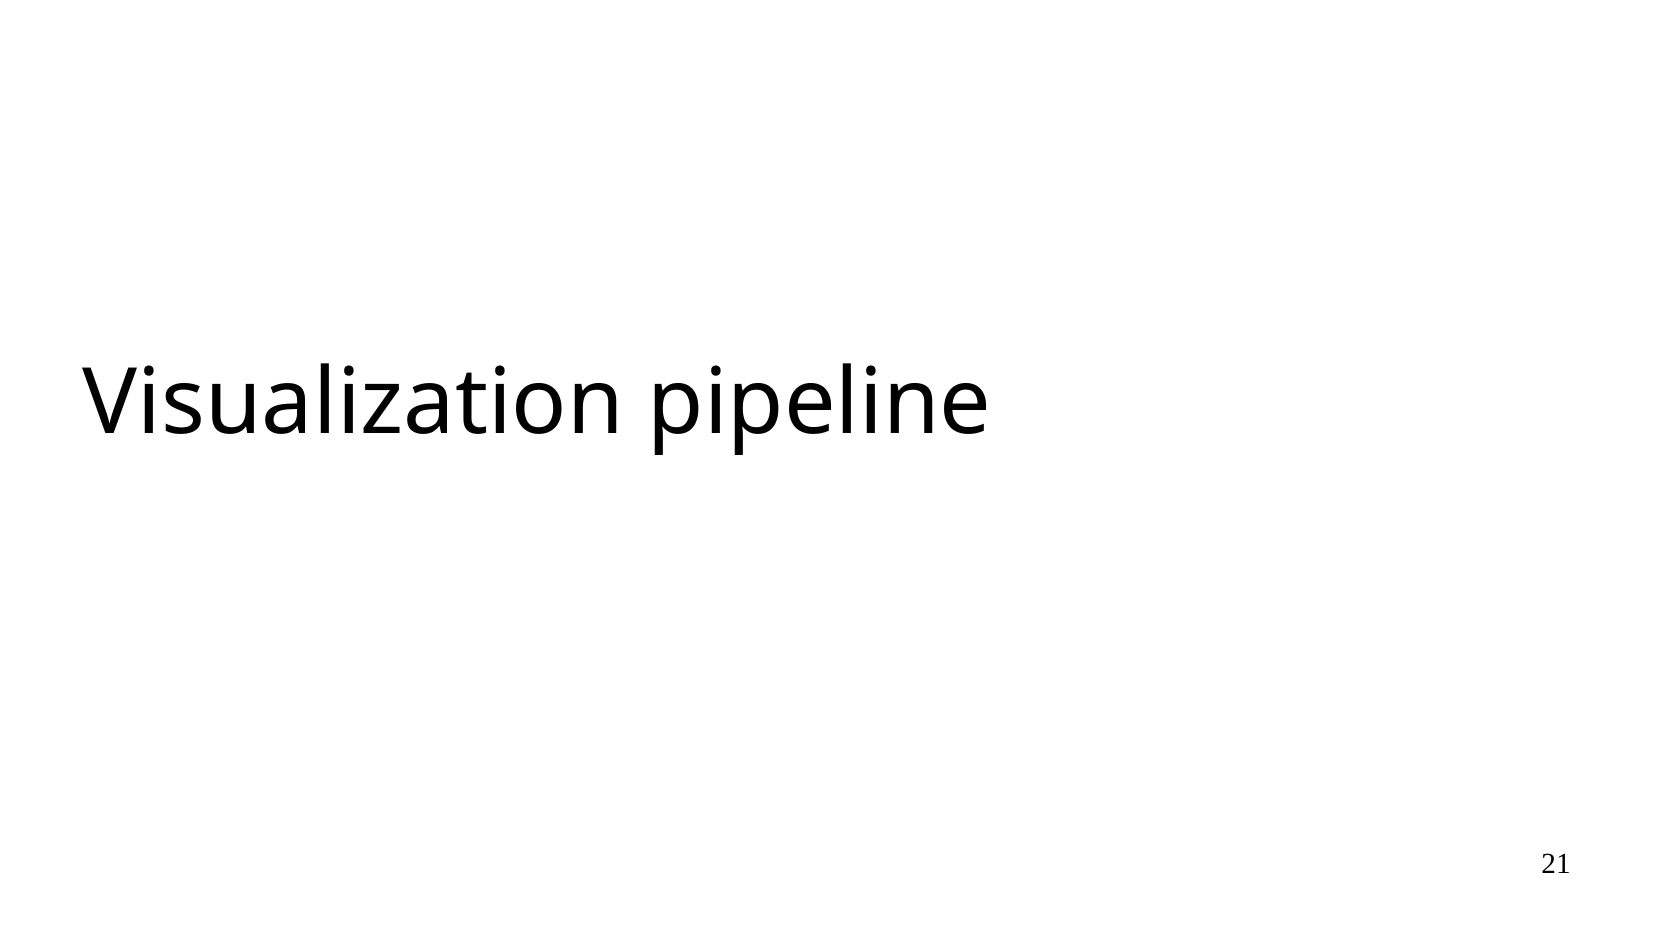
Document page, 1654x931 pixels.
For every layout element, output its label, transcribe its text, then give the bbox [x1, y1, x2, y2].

title Visualization pipeline [82, 320, 1571, 476]
